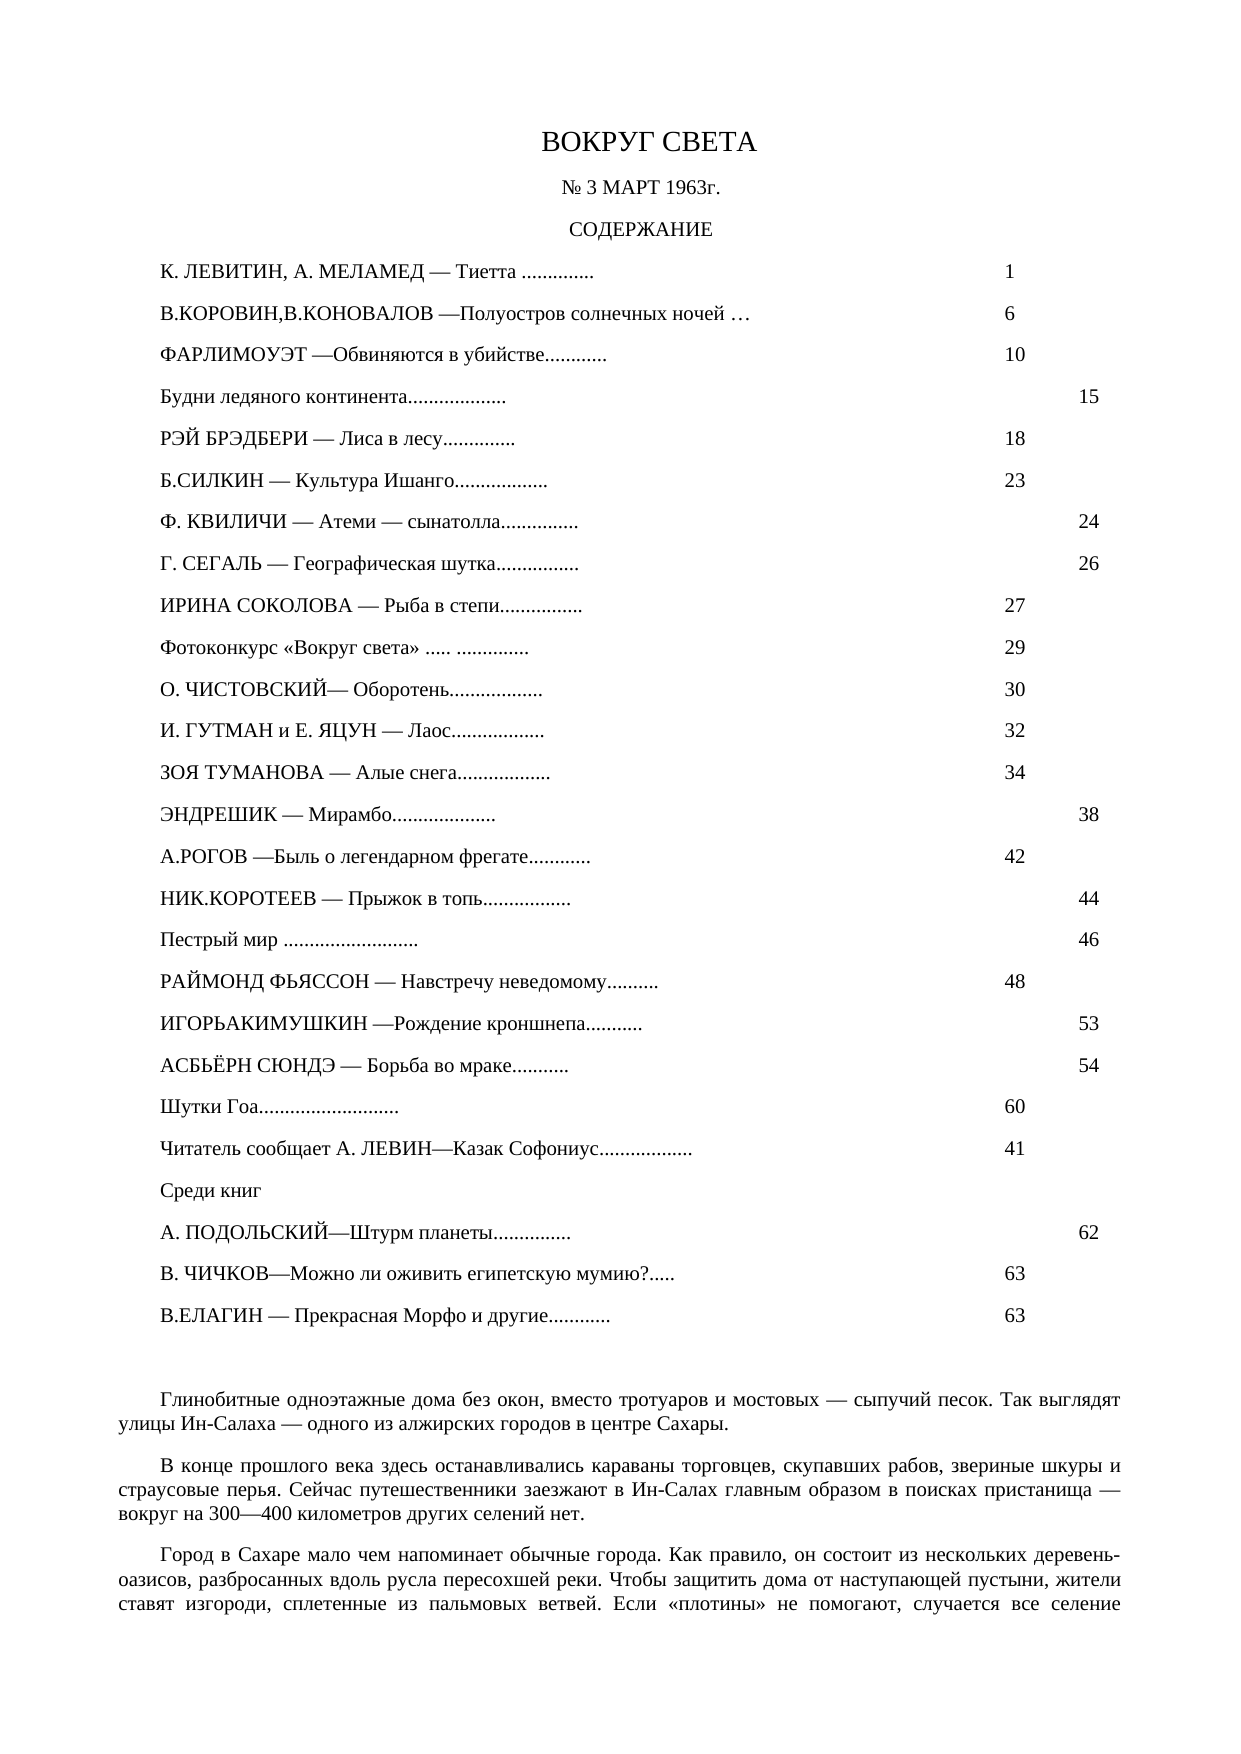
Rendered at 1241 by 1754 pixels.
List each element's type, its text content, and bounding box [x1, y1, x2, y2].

text ЭНДРЕШИК — Мирамбо.................... 38 [118, 802, 1122, 826]
text Б.СИЛКИН — Культура Ишанго.................. 23 [118, 468, 1122, 492]
text A. ПОДОЛЬСКИЙ—Штурм планеты............... 62 [118, 1219, 1122, 1244]
text Пестрый мир .......................... 46 [118, 927, 1122, 951]
text НИК.КОРОТЕЕВ — Прыжок в топь................. 44 [118, 885, 1122, 909]
text ИГОРЬАКИМУШКИН —Рождение кроншнепа........... 53 [118, 1011, 1122, 1035]
text АСБЬЁРН СЮНДЭ — Борьба во мраке........... 54 [118, 1052, 1122, 1077]
text О. ЧИСТОВСКИЙ— Оборотень.................. 30 [118, 677, 1122, 701]
text Фотоконкурс «Вокруг света» ..... .............. 29 [118, 635, 1122, 659]
text Читатель сообщает А. ЛЕВИН—Казак Софониус.................. 41 [118, 1136, 1122, 1160]
text Г. СЕГАЛЬ — Географическая шутка................ 26 [118, 551, 1122, 575]
text ВОКРУГ СВЕТА [118, 124, 1122, 158]
text И. ГУТМАН и Е. ЯЦУН — Лаос.................. 32 [118, 718, 1122, 742]
text К. ЛЕВИТИН, А. МЕЛАМЕД — Тиетта .............. 1 [118, 259, 1122, 283]
text ИРИНА СОКОЛОВА — Рыба в степи................ 27 [118, 593, 1122, 617]
text СОДЕРЖАНИЕ [118, 217, 1122, 241]
text В.КОРОВИН,В.КОНОВАЛОВ —Полуостров солнечных ночей … 6 [118, 301, 1122, 325]
text Шутки Гоа........................... 60 [118, 1094, 1122, 1118]
text В.ЕЛАГИН — Прекрасная Морфо и другие............ 63 [118, 1303, 1122, 1327]
text Глинобитные одноэтажные дома без окон, вместо тротуаров и мостовых — сыпучий песок. Так выглядят улицы Ин-Салаха — одного из алжирских городов в центре Сахары. [118, 1387, 1122, 1435]
text В конце прошлого века здесь останавливались караваны торговцев, скупавших рабов, звериные шкуры и страусовые перья. Сейчас путешественники заезжают в Ин-Салах главным образом в поисках пристанища — вокруг на 300—400 километров других селений нет. [118, 1452, 1122, 1525]
text ФАРЛИМОУЭТ —Обвиняются в убийстве............ 10 [118, 342, 1122, 366]
text Ф. КВИЛИЧИ — Атеми — сынатолла............... 24 [118, 509, 1122, 533]
text А.РОГОВ —Быль о легендарном фрегате............ 42 [118, 844, 1122, 868]
text Город в Сахаре мало чем напоминает обычные города. Как правило, он состоит из нескольких деревень-оазисов, разбросанных вдоль русла пересохшей реки. Чтобы защитить дома от наступающей пустыни, жители ставят изгороди, сплетенные из пальмовых ветвей. Если «плотины» не помогают, случается все селение [118, 1542, 1122, 1614]
text РАЙМОНД ФЬЯССОН — Навстречу неведомому.......... 48 [118, 969, 1122, 993]
text ЗОЯ ТУМАНОВА — Алые снега.................. 34 [118, 760, 1122, 784]
text Среди книг [118, 1178, 1122, 1202]
text № 3 МАРТ 1963г. [118, 175, 1122, 199]
text B. ЧИЧКОВ—Можно ли оживить египетскую мумию?..... 63 [118, 1261, 1122, 1285]
text РЭЙ БРЭДБЕРИ — Лиса в лесу.............. 18 [118, 426, 1122, 450]
text Будни ледяного континента................... 15 [118, 384, 1122, 408]
